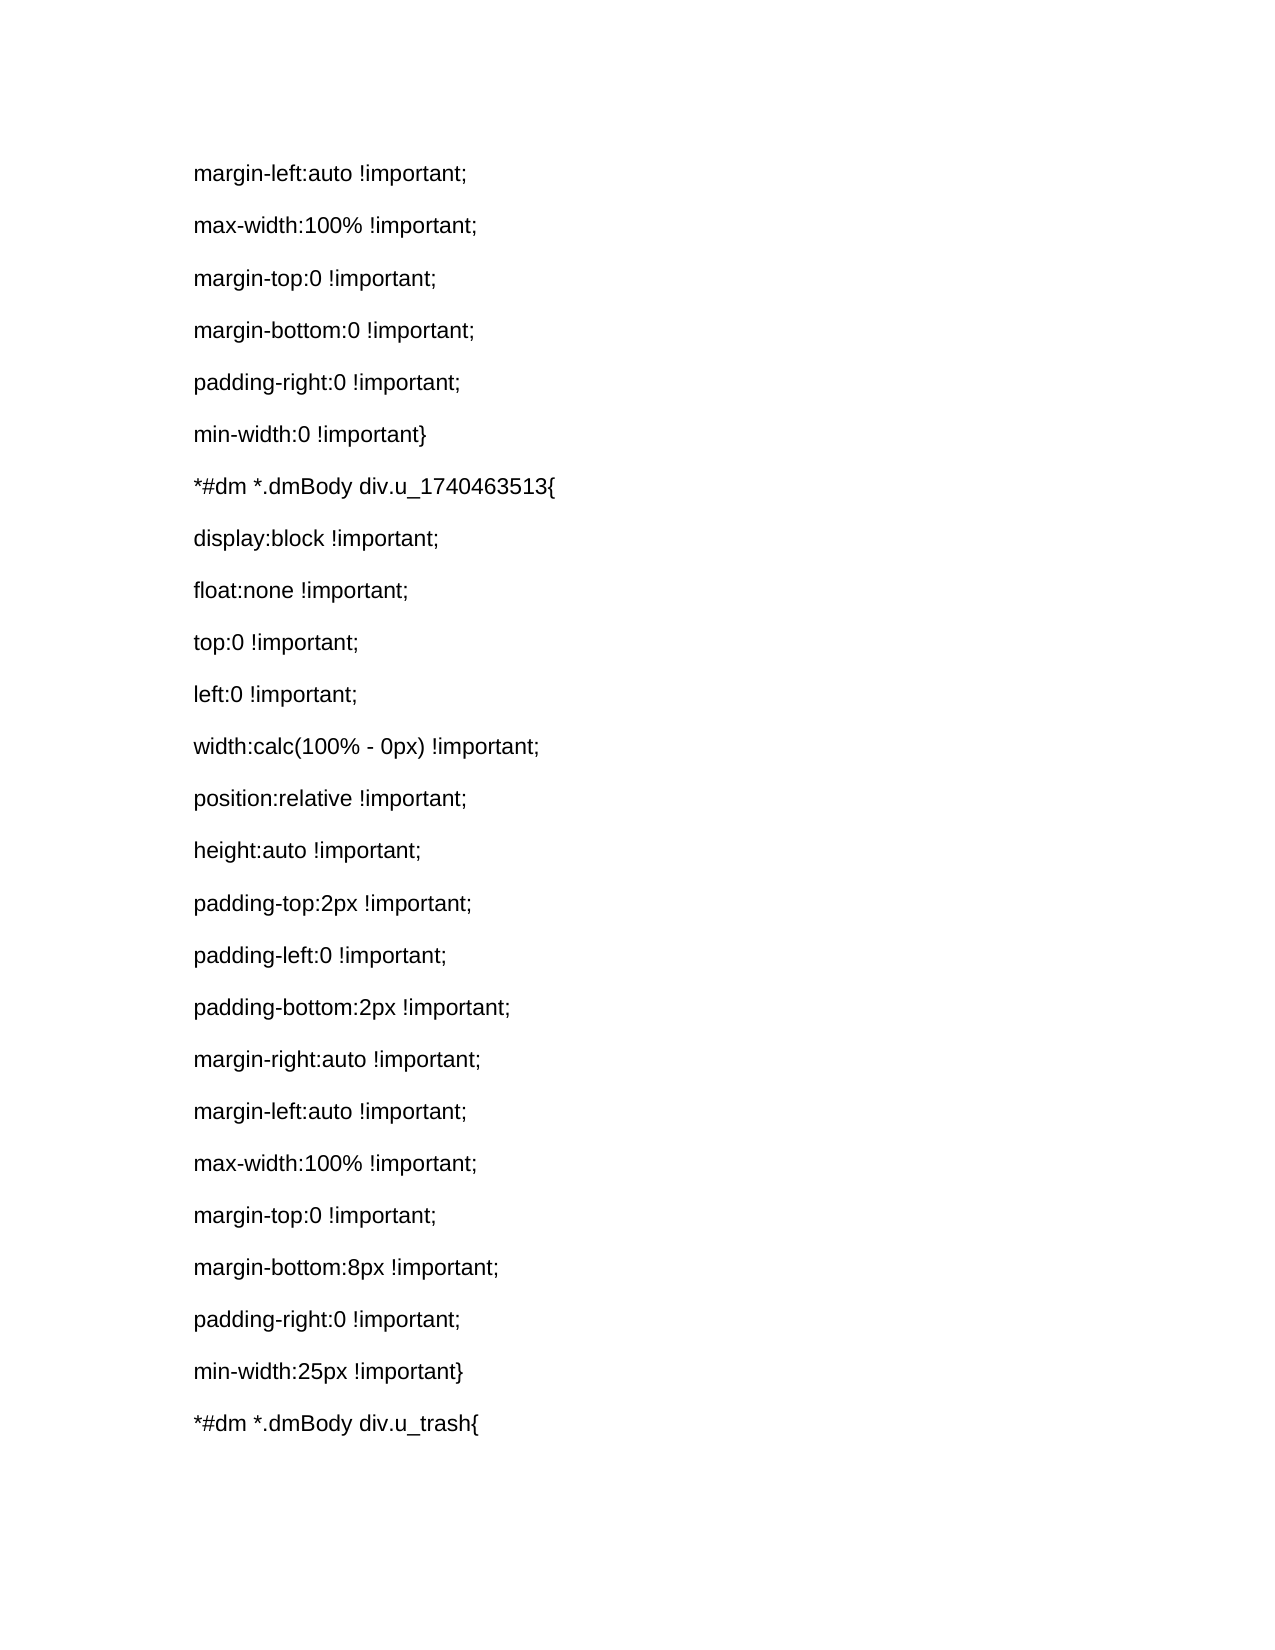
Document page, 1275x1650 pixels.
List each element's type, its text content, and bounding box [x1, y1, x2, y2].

table_cell padding-bottom:2px !important; [183, 983, 1125, 1035]
table_cell margin-top:0 !important; [183, 254, 1125, 306]
table_cell [150, 983, 183, 1035]
table_cell [150, 619, 183, 671]
table_cell width:calc(100% - 0px) !important; [183, 723, 1125, 775]
table_cell [150, 150, 183, 202]
table_cell padding-right:0 !important; [183, 358, 1125, 410]
table_cell [150, 515, 183, 567]
table_cell [150, 358, 183, 410]
table_cell [150, 1296, 183, 1348]
table_cell [150, 306, 183, 358]
table_cell margin-left:auto !important; [183, 150, 1125, 202]
table_cell [150, 1348, 183, 1400]
table_cell [150, 775, 183, 827]
table_cell [150, 931, 183, 983]
table_cell margin-top:0 !important; [183, 1192, 1125, 1244]
table_cell height:auto !important; [183, 827, 1125, 879]
table_cell margin-bottom:0 !important; [183, 306, 1125, 358]
table_cell display:block !important; [183, 515, 1125, 567]
table_cell margin-right:auto !important; [183, 1035, 1125, 1087]
table_cell max-width:100% !important; [183, 202, 1125, 254]
table_cell position:relative !important; [183, 775, 1125, 827]
table_cell [150, 827, 183, 879]
table_cell [150, 1400, 183, 1452]
table_cell *#dm *.dmBody div.u_trash{ [183, 1400, 1125, 1452]
table_cell [150, 254, 183, 306]
table_cell padding-top:2px !important; [183, 879, 1125, 931]
table_cell [150, 410, 183, 462]
table_cell [150, 1244, 183, 1296]
table_cell margin-left:auto !important; [183, 1088, 1125, 1139]
table_cell left:0 !important; [183, 671, 1125, 723]
table_cell padding-right:0 !important; [183, 1296, 1125, 1348]
table_cell [150, 463, 183, 514]
table_cell margin-bottom:8px !important; [183, 1244, 1125, 1296]
table_cell [150, 1035, 183, 1087]
table_cell top:0 !important; [183, 619, 1125, 671]
table_cell padding-left:0 !important; [183, 931, 1125, 983]
table_cell min-width:25px !important} [183, 1348, 1125, 1400]
table_cell [150, 723, 183, 775]
table_cell [150, 1088, 183, 1139]
table_cell *#dm *.dmBody div.u_1740463513{ [183, 463, 1125, 514]
table_cell float:none !important; [183, 567, 1125, 619]
table_cell [150, 567, 183, 619]
table_cell [150, 1192, 183, 1244]
table_cell [150, 1140, 183, 1192]
table_cell [150, 879, 183, 931]
table_cell [150, 202, 183, 254]
table_cell [150, 671, 183, 723]
table_cell max-width:100% !important; [183, 1140, 1125, 1192]
table_cell min-width:0 !important} [183, 410, 1125, 462]
